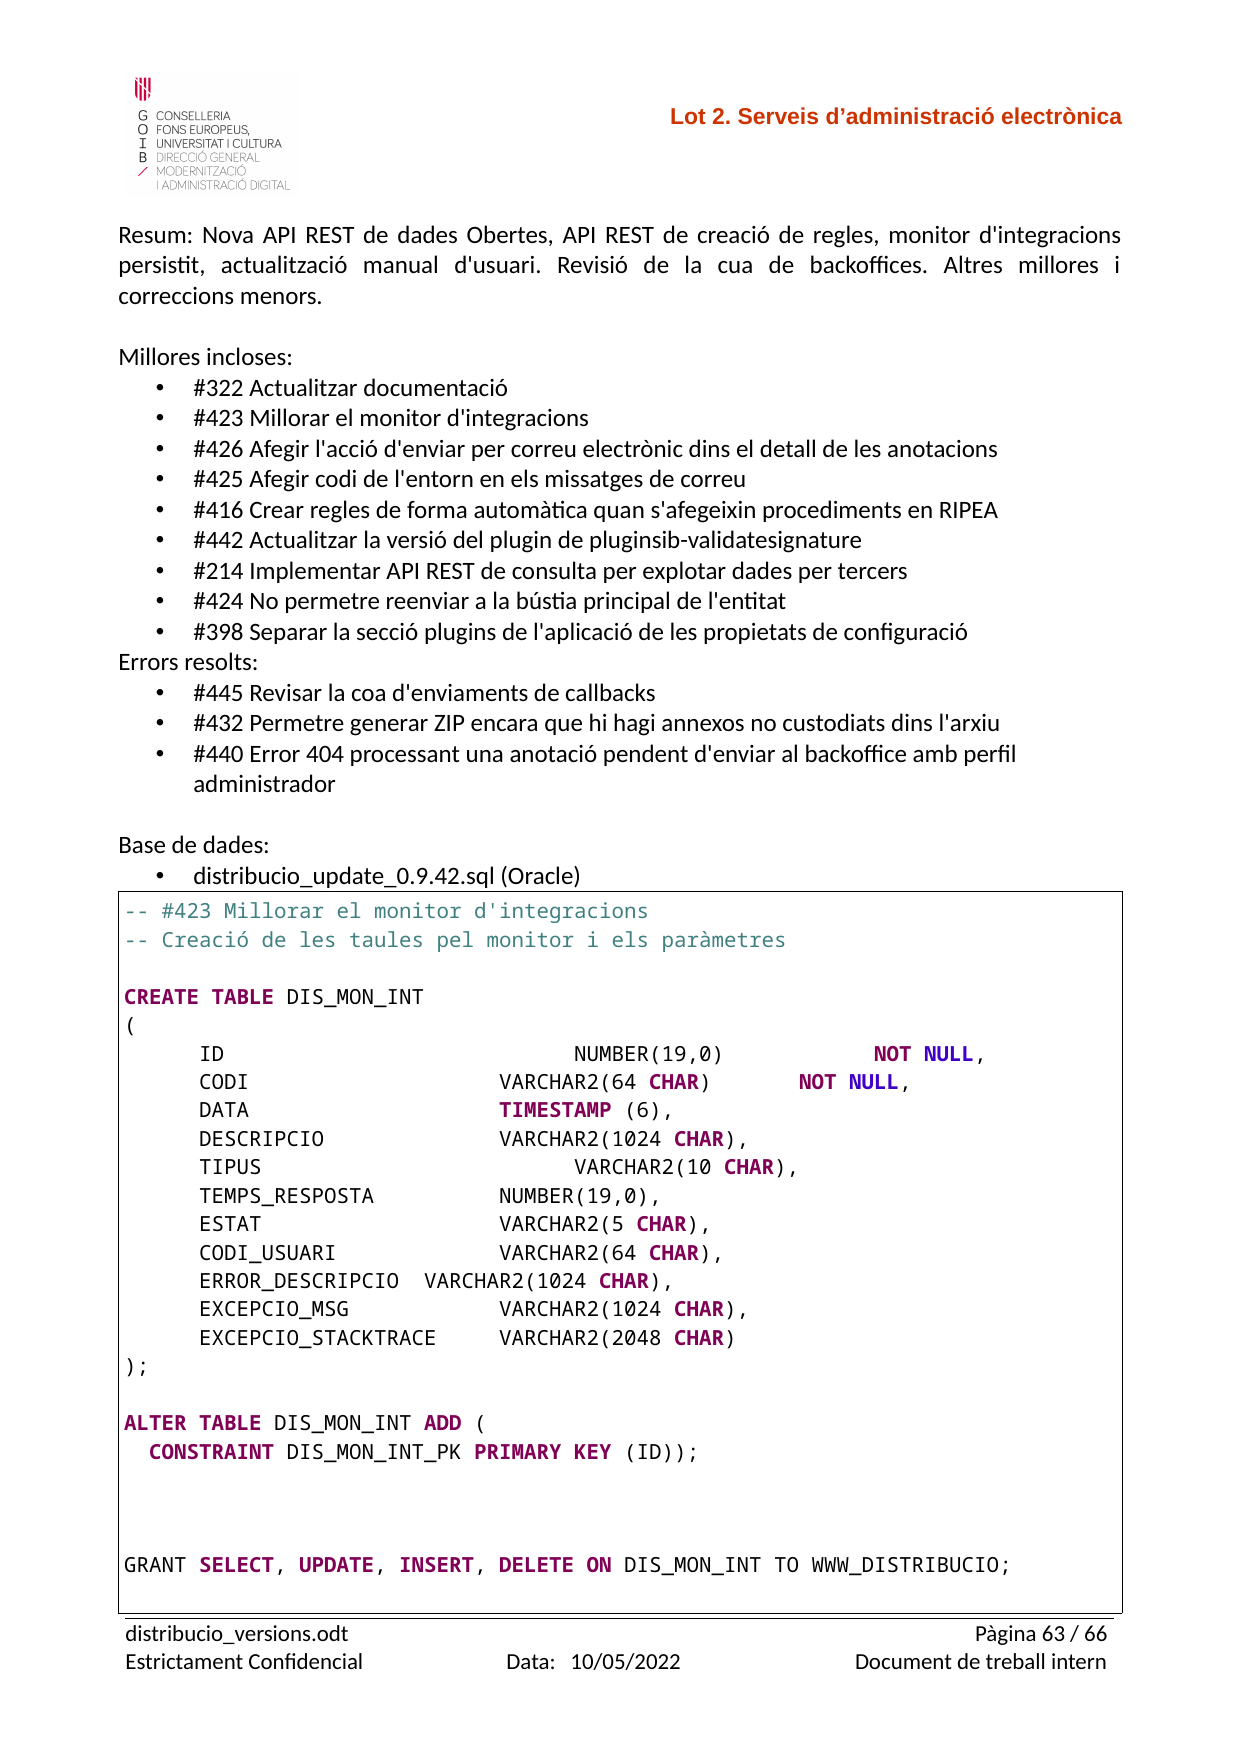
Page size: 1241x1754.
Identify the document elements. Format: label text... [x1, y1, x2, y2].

text Errors resolts: [118, 646, 1122, 677]
list #440 Error 404 processant una anotació pendent d'enviar al backoffice amb perfil administrador [156, 738, 1122, 799]
list #423 Millorar el monitor d'integracions [156, 402, 1122, 433]
picture [126, 70, 299, 197]
table_header -- #423 Millorar el monitor d'integracions -- Creació de les taules pel monitor i els paràmetres CREATE TABLE DIS_MON_INT ( ID NUMBER(19,0) NOT NULL, CODI VARCHAR2(64 CHAR) NOT NULL, DATA TIMESTAMP (6), DESCRIPCIO VARCHAR2(1024 CHAR), TIPUS VARCHAR2(10 CHAR), TEMPS_RESPOSTA NUMBER(19,0), ESTAT VARCHAR2(5 CHAR), CODI_USUARI VARCHAR2(64 CHAR), ERROR_DESCRIPCIO VARCHAR2(1024 CHAR), EXCEPCIO_MSG VARCHAR2(1024 CHAR), EXCEPCIO_STACKTRACE VARCHAR2(2048 CHAR) ); ALTER TABLE DIS_MON_INT ADD ( CONSTRAINT DIS_MON_INT_PK PRIMARY KEY (ID)); GRANT SELECT, UPDATE, INSERT, DELETE ON DIS_MON_INT TO WWW_DISTRIBUCIO; [119, 892, 1122, 1613]
list #398 Separar la secció plugins de l'aplicació de les propietats de configuració [156, 616, 1122, 646]
text Millores incloses: [118, 341, 1122, 372]
list #445 Revisar la coa d'enviaments de callbacks [156, 677, 1122, 707]
text Resum: Nova API REST de dades Obertes, API REST de creació de regles, monitor d'integracions persistit, actualització manual d'usuari. Revisió de la cua de backoffices. Altres millores i correccions menors. [118, 219, 1122, 311]
list distribucio_update_0.9.42.sql (Oracle) [156, 860, 1122, 891]
list #442 Actualitzar la versió del plugin de pluginsib-validatesignature [156, 524, 1122, 555]
list #424 No permetre reenviar a la bústia principal de l'entitat [156, 585, 1122, 616]
list #416 Crear regles de forma automàtica quan s'afegeixin procediments en RIPEA [156, 494, 1122, 524]
list #426 Afegir l'acció d'enviar per correu electrònic dins el detall de les anotacions [156, 433, 1122, 463]
text Base de dades: [118, 829, 1122, 860]
list #214 Implementar API REST de consulta per explotar dades per tercers [156, 555, 1122, 585]
list #425 Afegir codi de l'entorn en els missatges de correu [156, 463, 1122, 494]
list #322 Actualitzar documentació [156, 372, 1122, 402]
list #432 Permetre generar ZIP encara que hi hagi annexos no custodiats dins l'arxiu [156, 707, 1122, 738]
